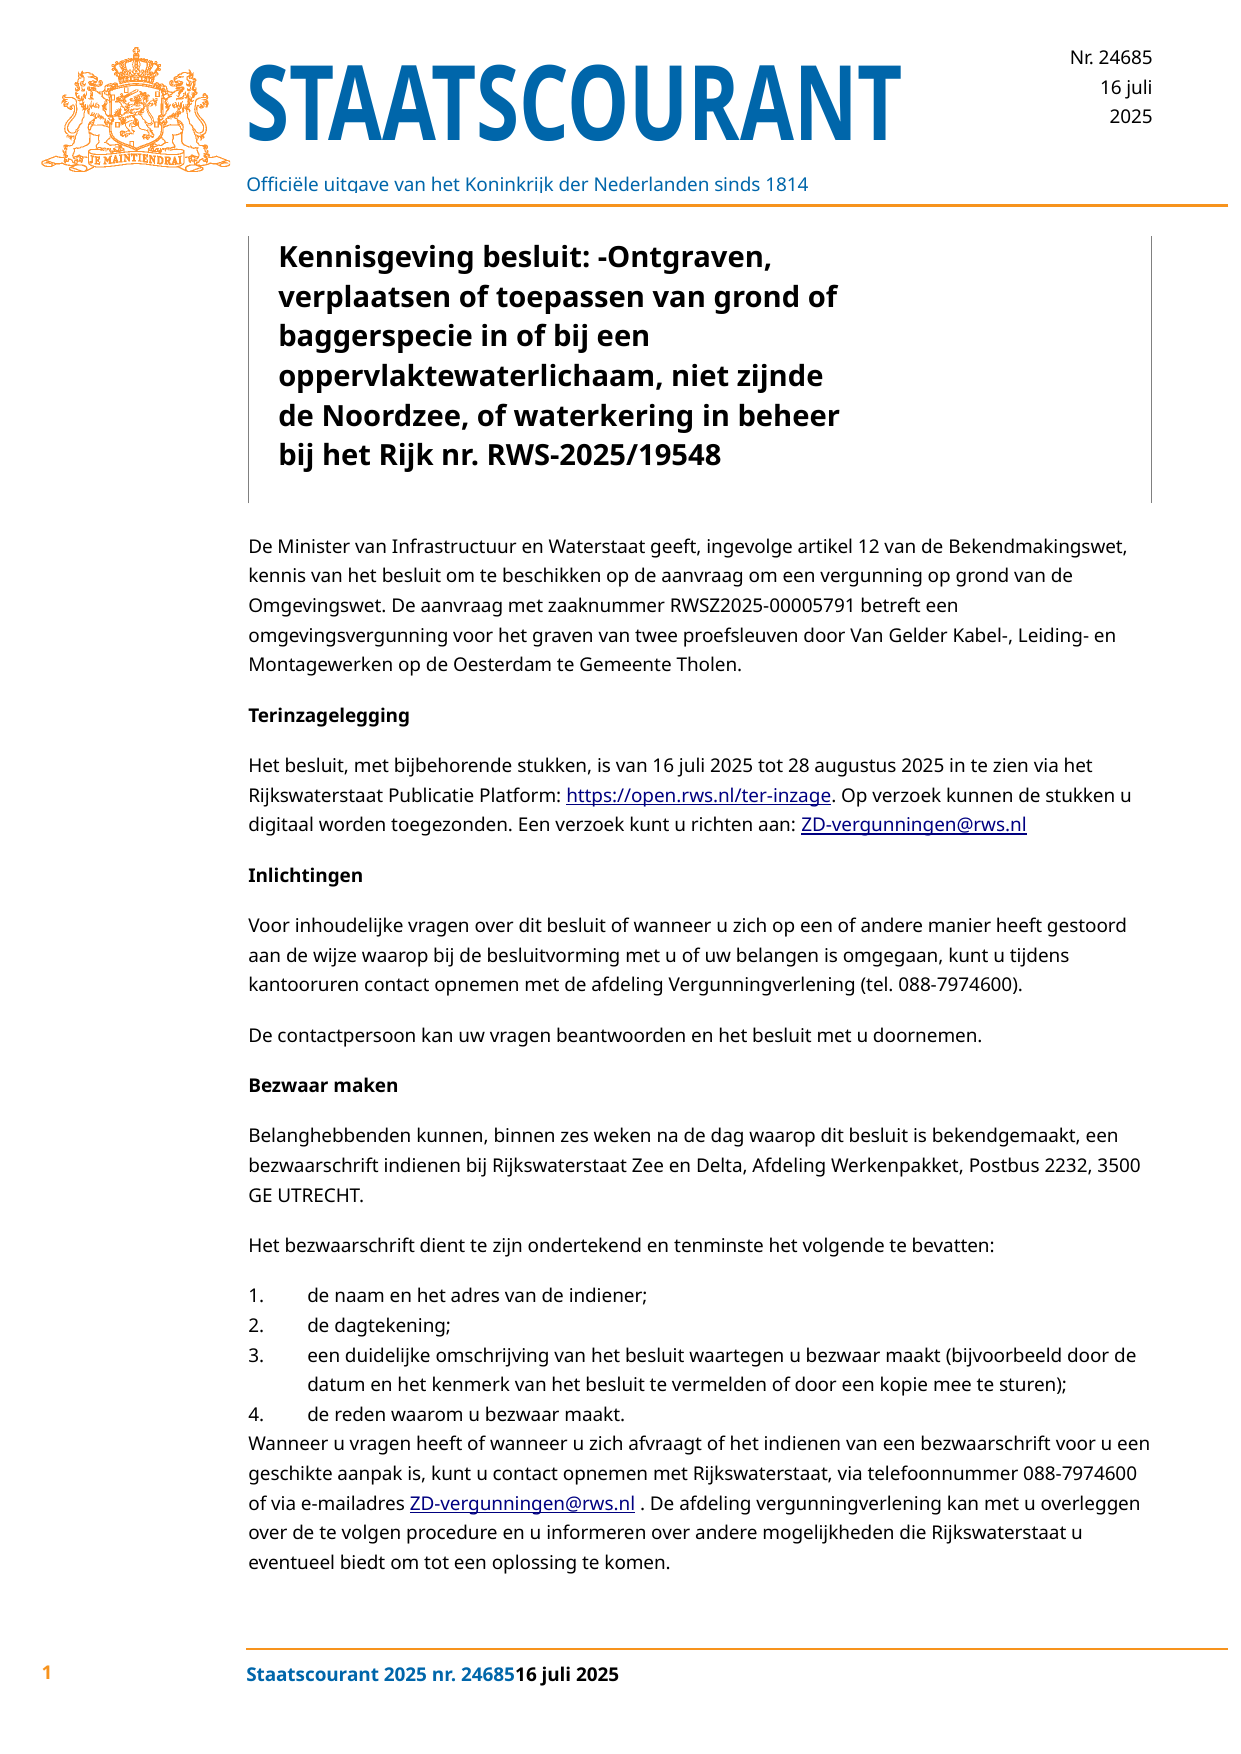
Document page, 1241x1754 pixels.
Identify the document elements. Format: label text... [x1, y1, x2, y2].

table_header [1090, 236, 1151, 413]
text De Minister van Infrastructuur en Waterstaat geeft, ingevolge artikel 12 van de Bekendmakingswet, kennis van het besluit om te beschikken op de aanvraag om een vergunning op grond van de Omgevingswet. De aanvraag met zaaknummer RWSZ2025-00005791 betreft een omgevingsvergunning voor het graven van twee proefsleuven door Van Gelder Kabel-, Leiding- en Montagewerken op de Oesterdam te Gemeente Tholen. [248, 533, 1152, 677]
text Wanneer u vragen heeft of wanneer u zich afvraagt of het indienen van een bezwaarschrift voor u een geschikte aanpak is, kunt u contact opnemen met Rijkswaterstaat, via telefoonnummer 088-7974600 of via e-mailadres ZD-vergunningen@rws.nl . De afdeling vergunningverlening kan met u overleggen over de te volgen procedure en u informeren over andere mogelijkheden die Rijkswaterstaat u eventueel biedt om tot een oplossing te komen. [248, 1431, 1152, 1574]
list een duidelijke omschrijving van het besluit waartegen u bezwaar maakt (bijvoorbeeld door de datum en het kenmerk van het besluit te vermelden of door een kopie mee te sturen); [248, 1342, 1152, 1397]
table_header [850, 236, 912, 413]
list de dagtekening; [248, 1312, 1152, 1338]
text Terinzagelegging [248, 702, 1152, 727]
text Het bezwaarschrift dient te zijn ondertekend en tenminste het volgende te bevatten: [248, 1232, 1152, 1258]
text De contactpersoon kan uw vragen beantwoorden en het besluit met u doornemen. [248, 1022, 1152, 1047]
text Voor inhoudelijke vragen over dit besluit of wanneer u zich op een of andere manier heeft gestoord aan de wijze waarop bij de besluitvorming met u of uw belangen is omgegaan, kunt u tijdens kantooruren contact opnemen met de afdeling Vergunningverlening (tel. 088-7974600). [248, 912, 1152, 997]
picture [41, 47, 231, 172]
picture [912, 236, 1090, 414]
table_header [850, 414, 1151, 503]
text Inlichtingen [248, 862, 1152, 887]
list de reden waarom u bezwaar maakt. [248, 1401, 1152, 1427]
table_header Kennisgeving besluit: -Ontgraven, verplaatsen of toepassen van grond of baggerspecie in of bij een oppervlaktewaterlichaam, niet zijnde de Noordzee, of waterkering in beheer bij het Rijk nr. RWS-2025/19548 [249, 236, 850, 503]
text Belanghebbenden kunnen, binnen zes weken na de dag waarop dit besluit is bekendgemaakt, een bezwaarschrift indienen bij Rijkswaterstaat Zee en Delta, Afdeling Werkenpakket, Postbus 2232, 3500 GE UTRECHT. [248, 1123, 1152, 1207]
list de naam en het adres van de indiener; [248, 1283, 1152, 1308]
text Het besluit, met bijbehorende stukken, is van 16 juli 2025 tot 28 augustus 2025 in te zien via het Rijkswaterstaat Publicatie Platform: https://open.rws.nl/ter-inzage. Op verzoek kunnen de stukken u digitaal worden toegezonden. Een verzoek kunt u richten aan: ZD-vergunningen@rws.nl [248, 752, 1152, 837]
text Bezwaar maken [248, 1072, 1152, 1098]
